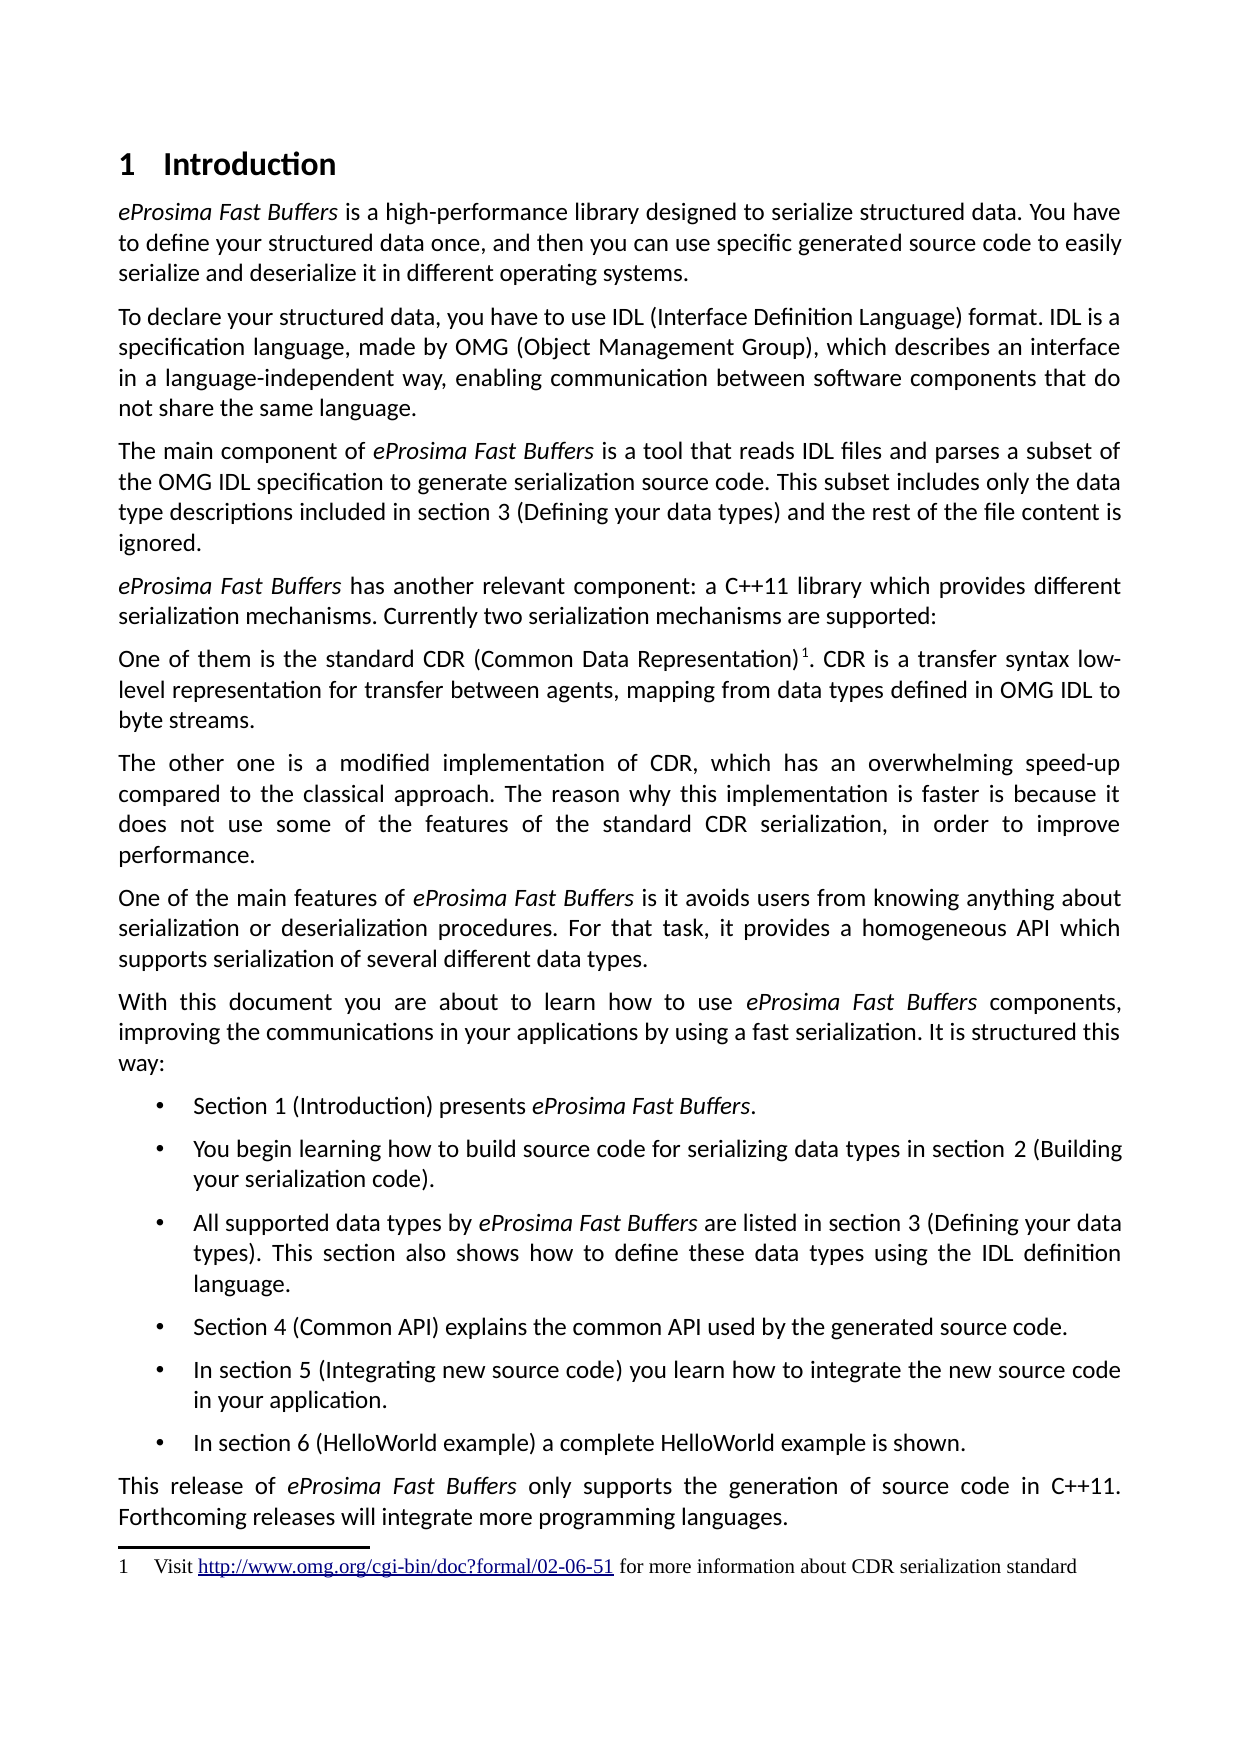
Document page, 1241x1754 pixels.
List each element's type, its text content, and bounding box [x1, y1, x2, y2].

text eProsima Fast Buffers is a high-performance library designed to serialize structured data. You have to define your structured data once, and then you can use specific generated source code to easily serialize and deserialize it in different operating systems. [118, 197, 1122, 288]
text Visit http://www.omg.org/cgi-bin/doc?formal/02-06-51 for more information about CDR serialization standard [118, 1553, 1122, 1578]
list Section 1 (Introduction) presents eProsima Fast Buffers. [156, 1090, 1122, 1121]
list All supported data types by eProsima Fast Buffers are listed in section 3 (Defining your data types). This section also shows how to define these data types using the IDL definition language. [156, 1207, 1122, 1298]
text To declare your structured data, you have to use IDL (Interface Definition Language) format. IDL is a specification language, made by OMG (Object Management Group), which describes an interface in a language-independent way, enabling communication between software components that do not share the same language. [118, 301, 1122, 423]
text The main component of eProsima Fast Buffers is a tool that reads IDL files and parses a subset of the OMG IDL specification to generate serialization source code. This subset includes only the data type descriptions included in section 3 (Defining your data types) and the rest of the file content is ignored. [118, 435, 1122, 557]
list You begin learning how to build source code for serializing data types in section 2 (Building your serialization code). [156, 1133, 1122, 1194]
text One of the main features of eProsima Fast Buffers is it avoids users from knowing anything about serialization or deserialization procedures. For that task, it provides a homogeneous API which supports serialization of several different data types. [118, 882, 1122, 973]
text The other one is a modified implementation of CDR, which has an overwhelming speed-up compared to the classical approach. The reason why this implementation is faster is because it does not use some of the features of the standard CDR serialization, in order to improve performance. [118, 747, 1122, 869]
text One of them is the standard CDR (Common Data Representation). CDR is a transfer syntax low-level representation for transfer between agents, mapping from data types defined in OMG IDL to byte streams. [118, 643, 1122, 735]
list Section 4 (Common API) explains the common API used by the generated source code. [156, 1311, 1122, 1341]
text This release of eProsima Fast Buffers only supports the generation of source code in C++11. Forthcoming releases will integrate more programming languages. [118, 1470, 1122, 1531]
list In section 5 (Integrating new source code) you learn how to integrate the new source code in your application. [156, 1354, 1122, 1415]
subtitle Introduction [118, 143, 1122, 184]
list In section 6 (HelloWorld example) a complete HelloWorld example is shown. [156, 1427, 1122, 1458]
text With this document you are about to learn how to use eProsima Fast Buffers components, improving the communications in your applications by using a fast serialization. It is structured this way: [118, 986, 1122, 1078]
text eProsima Fast Buffers has another relevant component: a C++11 library which provides different serialization mechanisms. Currently two serialization mechanisms are supported: [118, 570, 1122, 631]
